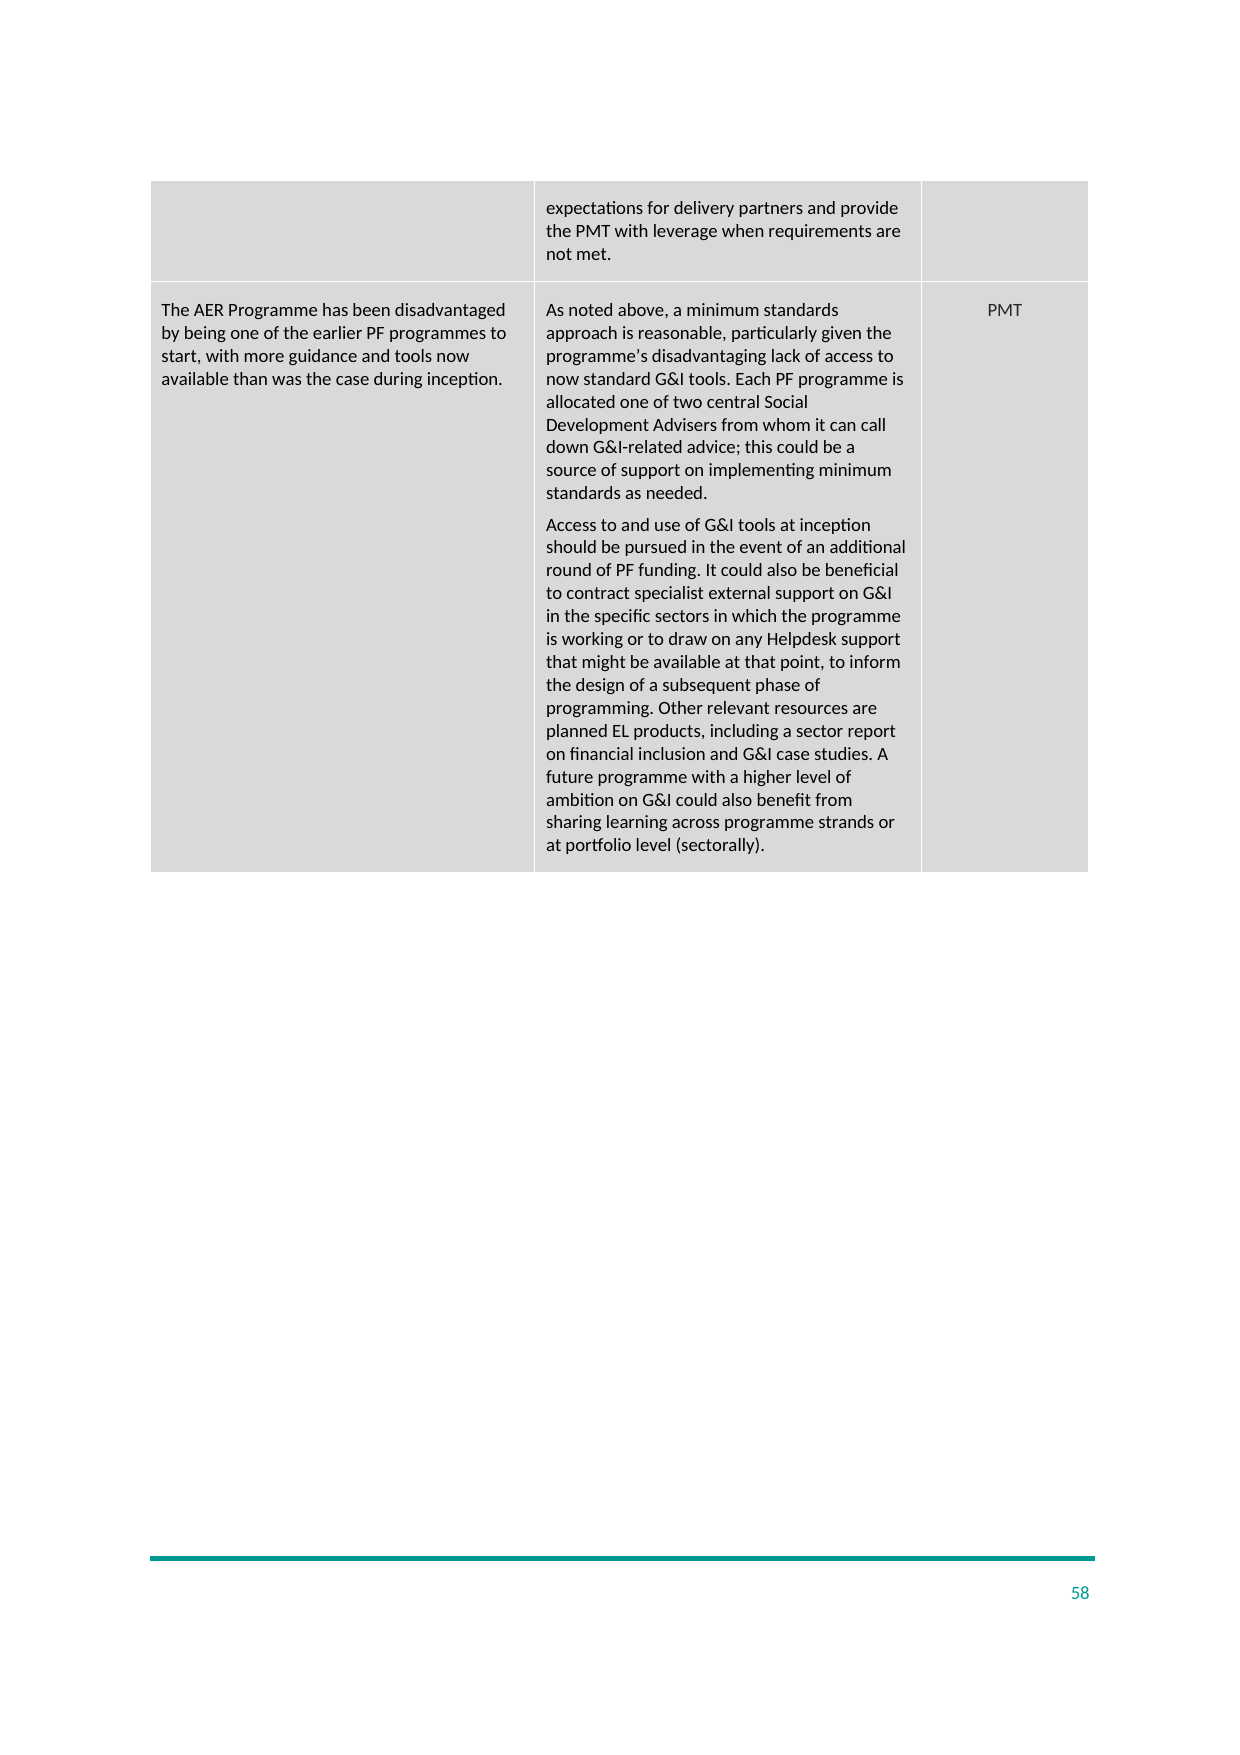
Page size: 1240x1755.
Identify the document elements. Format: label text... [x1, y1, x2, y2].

table_cell expectations for delivery partners and provide the PMT with leverage when requirements are not met. [535, 181, 921, 281]
table_cell PMT [922, 282, 1088, 872]
table_cell [922, 181, 1088, 281]
table_cell As noted above, a minimum standards approach is reasonable, particularly given the programme’s disadvantaging lack of access to now standard G&I tools. Each PF programme is allocated one of two central Social Development Advisers from whom it can call down G&I-related advice; this could be a source of support on implementing minimum standards as needed. Access to and use of G&I tools at inception should be pursued in the event of an additional round of PF funding. It could also be beneficial to contract specialist external support on G&I in the specific sectors in which the programme is working or to draw on any Helpdesk support that might be available at that point, to inform the design of a subsequent phase of programming. Other relevant resources are planned EL products, including a sector report on financial inclusion and G&I case studies. A future programme with a higher level of ambition on G&I could also benefit from sharing learning across programme strands or at portfolio level (sectorally). [535, 282, 921, 872]
table_cell [151, 181, 534, 281]
table_cell The AER Programme has been disadvantaged by being one of the earlier PF programmes to start, with more guidance and tools now available than was the case during inception. [151, 282, 534, 872]
